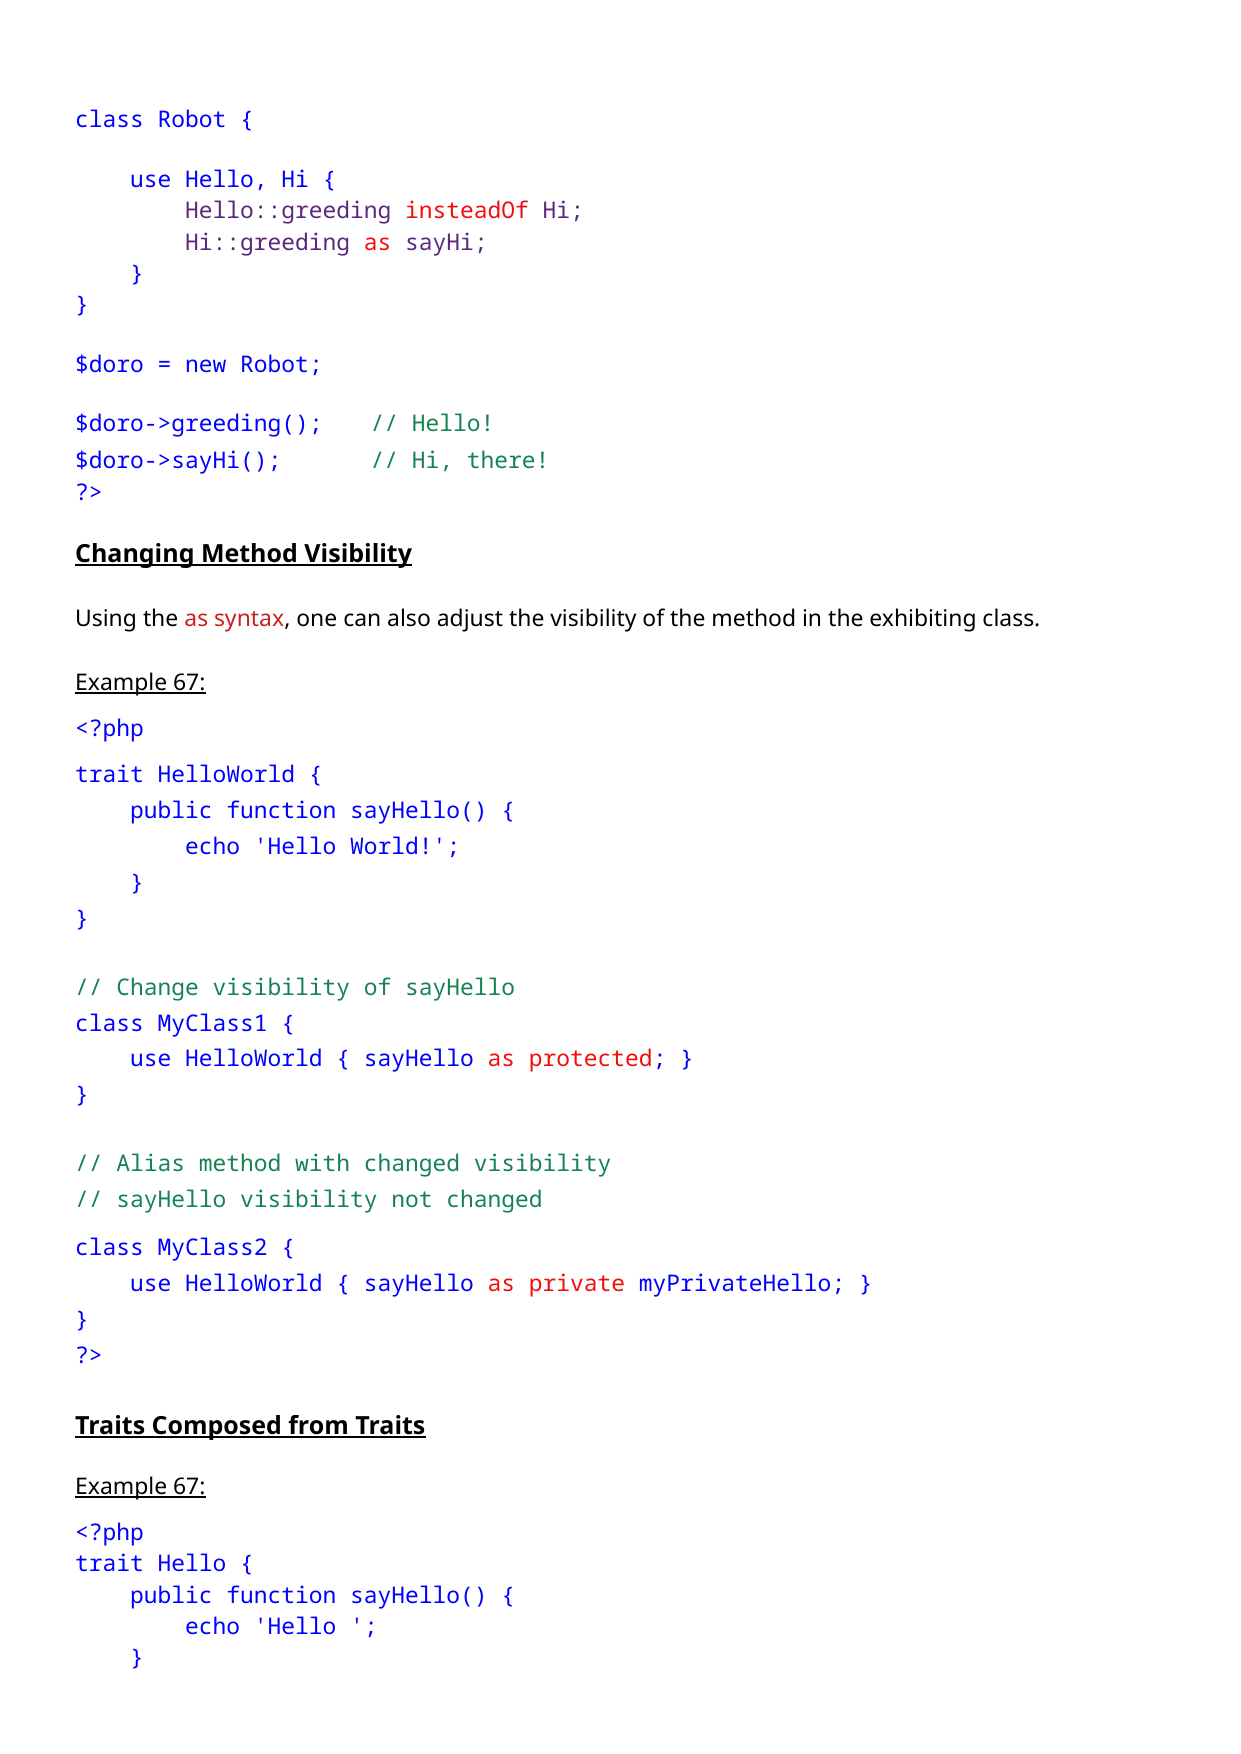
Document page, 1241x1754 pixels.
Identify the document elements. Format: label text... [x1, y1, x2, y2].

text public function sayHello() { [75, 794, 1166, 825]
text use Hello, Hi { [75, 163, 1166, 194]
text Example 67: [75, 666, 1166, 697]
subtitle Changing Method Visibility [75, 535, 1166, 569]
text Hi::greeding as sayHi; [75, 225, 1166, 257]
text $doro->sayHi(); // Hi, there! [75, 444, 1166, 476]
text $doro->greeding(); // Hello! [75, 407, 1166, 438]
text } [75, 257, 1166, 288]
text Hello::greeding insteadOf Hi; [75, 194, 1166, 225]
subtitle Using the as syntax, one can also adjust the visibility of the method in the exhibiting class. [75, 602, 1166, 633]
text // Alias method with changed visibility [75, 1147, 1166, 1178]
text } [75, 902, 1166, 933]
text } [75, 1641, 1166, 1672]
text echo 'Hello '; [75, 1610, 1166, 1641]
text trait Hello { [75, 1547, 1166, 1579]
text $doro = new Robot; [75, 347, 1166, 379]
text } [75, 866, 1166, 897]
text ?> [75, 476, 1166, 507]
text class Robot { [75, 103, 1166, 134]
text use HelloWorld { sayHello as protected; } [75, 1042, 1166, 1074]
text echo 'Hello World!'; [75, 830, 1166, 861]
text Example 67: [75, 1470, 1166, 1501]
text trait HelloWorld { [75, 758, 1166, 789]
text class MyClass2 { [75, 1231, 1166, 1262]
text <?php [75, 1516, 1166, 1547]
text } [75, 288, 1166, 319]
text public function sayHello() { [75, 1579, 1166, 1610]
text // sayHello visibility not changed [75, 1183, 1166, 1214]
text use HelloWorld { sayHello as private myPrivateHello; } [75, 1267, 1166, 1298]
text // Change visibility of sayHello [75, 971, 1166, 1002]
text ?> [75, 1338, 1166, 1370]
subtitle Traits Composed from Traits [75, 1407, 1166, 1442]
text } [75, 1078, 1166, 1109]
text class MyClass1 { [75, 1006, 1166, 1038]
subtitle <?php [75, 712, 1166, 743]
text } [75, 1303, 1166, 1334]
